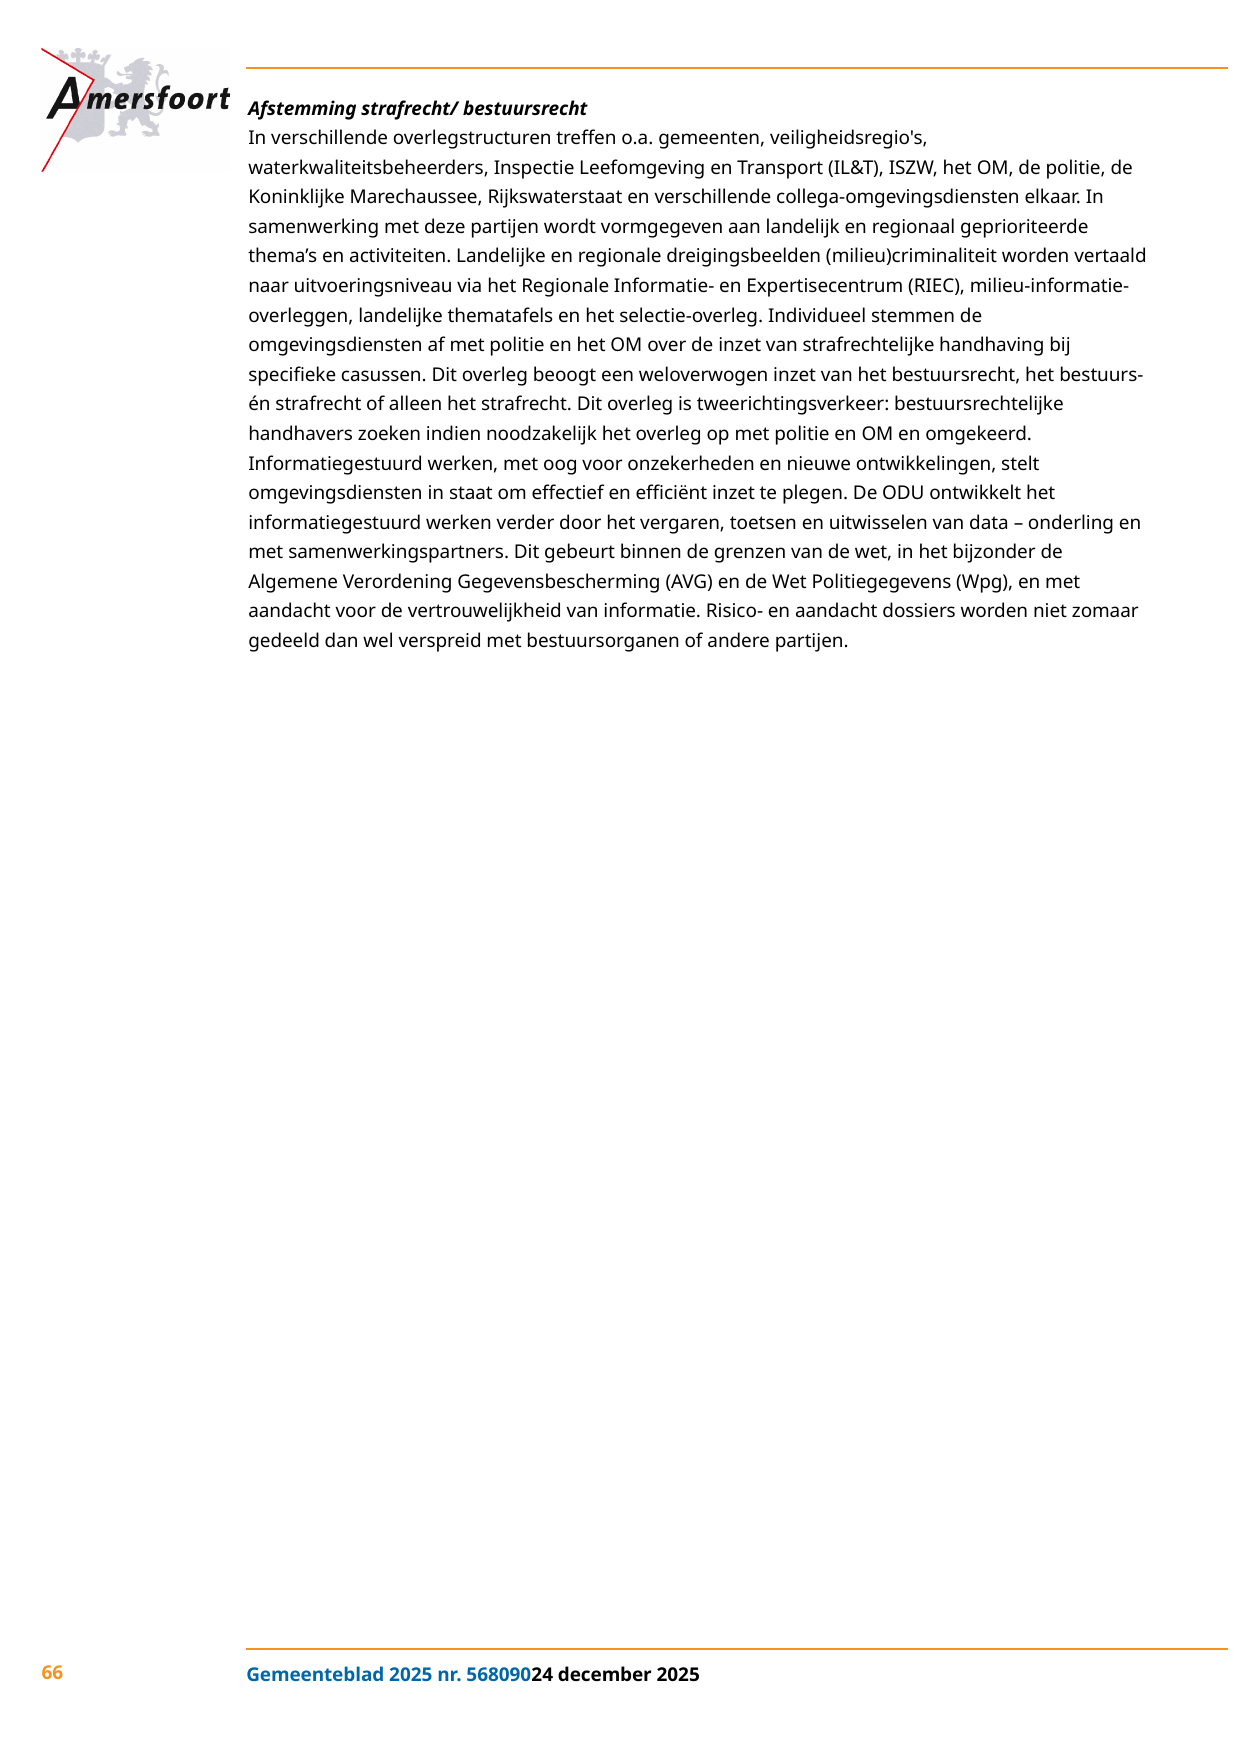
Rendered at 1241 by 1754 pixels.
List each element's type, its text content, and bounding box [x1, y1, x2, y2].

text In verschillende overlegstructuren treffen o.a. gemeenten, veiligheidsregio's, waterkwaliteitsbeheerders, Inspectie Leefomgeving en Transport (IL&T), ISZW, het OM, de politie, de Koninklijke Marechaussee, Rijkswaterstaat en verschillende collega-omgevingsdiensten elkaar. In samenwerking met deze partijen wordt vormgegeven aan landelijk en regionaal geprioriteerde thema’s en activiteiten. Landelijke en regionale dreigingsbeelden (milieu)criminaliteit worden vertaald naar uitvoeringsniveau via het Regionale Informatie- en Expertisecentrum (RIEC), milieu-informatie-overleggen, landelijke thematafels en het selectie-overleg. Individueel stemmen de omgevingsdiensten af met politie en het OM over de inzet van strafrechtelijke handhaving bij specifieke casussen. Dit overleg beoogt een weloverwogen inzet van het bestuursrecht, het bestuurs- én strafrecht of alleen het strafrecht. Dit overleg is tweerichtingsverkeer: bestuursrechtelijke handhavers zoeken indien noodzakelijk het overleg op met politie en OM en omgekeerd. Informatiegestuurd werken, met oog voor onzekerheden en nieuwe ontwikkelingen, stelt omgevingsdiensten in staat om effectief en efficiënt inzet te plegen. De ODU ontwikkelt het informatiegestuurd werken verder door het vergaren, toetsen en uitwisselen van data – onderling en met samenwerkingspartners. Dit gebeurt binnen de grenzen van de wet, in het bijzonder de Algemene Verordening Gegevensbescherming (AVG) en de Wet Politiegegevens (Wpg), en met aandacht voor de vertrouwelijkheid van informatie. Risico- en aandacht dossiers worden niet zomaar gedeeld dan wel verspreid met bestuursorganen of andere partijen. [248, 124, 1152, 653]
picture [41, 47, 231, 172]
text Afstemming strafrecht/ bestuursrecht [248, 95, 1152, 121]
